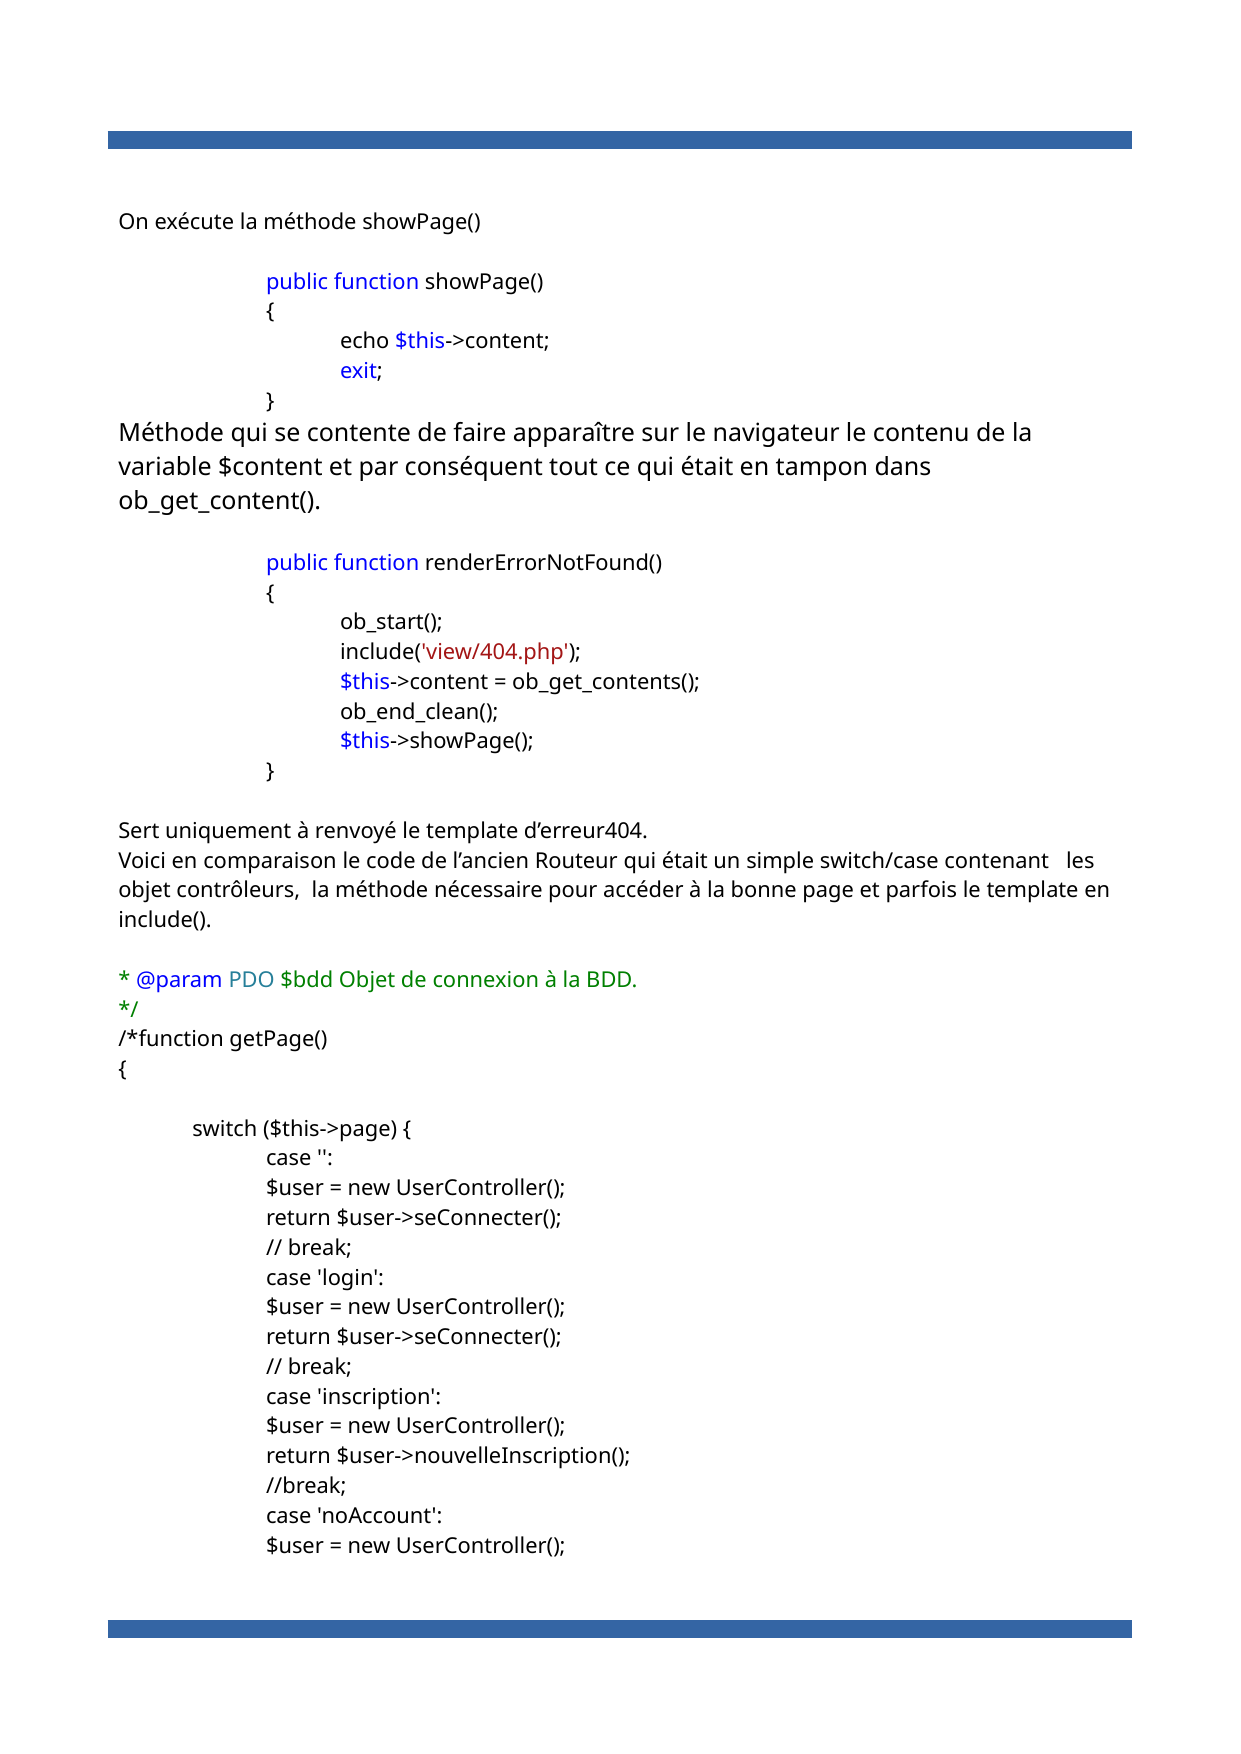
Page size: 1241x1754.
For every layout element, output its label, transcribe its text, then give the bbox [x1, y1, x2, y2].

text Voici en comparaison le code de l’ancien Routeur qui était un simple switch/case contenant les objet contrôleurs, la méthode nécessaire pour accéder à la bonne page et parfois le template en include(). [118, 844, 1122, 934]
text { [118, 296, 1122, 325]
text $user = new UserController(); [118, 1291, 1122, 1321]
text exit; [118, 355, 1122, 385]
text // break; [118, 1351, 1122, 1381]
text return $user->seConnecter(); [118, 1202, 1122, 1232]
text On exécute la méthode showPage() [118, 206, 1122, 236]
text include('view/404.php'); [118, 636, 1122, 666]
text /*function getPage() [118, 1023, 1122, 1053]
text $this->showPage(); [118, 725, 1122, 755]
text Sert uniquement à renvoyé le template d’erreur404. [118, 815, 1122, 844]
text { [118, 576, 1122, 606]
text //break; [118, 1470, 1122, 1500]
text ob_start(); [118, 606, 1122, 636]
text case 'inscription': [118, 1381, 1122, 1411]
text Méthode qui se contente de faire apparaître sur le navigateur le contenu de la variable $content et par conséquent tout ce qui était en tampon dans ob_get_content(). [118, 415, 1122, 517]
text echo $this->content; [118, 325, 1122, 355]
text $this->content = ob_get_contents(); [118, 666, 1122, 696]
text * @param PDO $bdd Objet de connexion à la BDD. [118, 964, 1122, 993]
text $user = new UserController(); [118, 1172, 1122, 1202]
text } [118, 755, 1122, 785]
text ob_end_clean(); [118, 696, 1122, 725]
text case '': [118, 1142, 1122, 1172]
text { [118, 1053, 1122, 1083]
text $user = new UserController(); [118, 1411, 1122, 1440]
text case 'login': [118, 1262, 1122, 1291]
text $user = new UserController(); [118, 1530, 1122, 1559]
text return $user->seConnecter(); [118, 1321, 1122, 1351]
text public function renderErrorNotFound() [118, 547, 1122, 576]
text */ [118, 993, 1122, 1023]
text return $user->nouvelleInscription(); [118, 1440, 1122, 1470]
text switch ($this->page) { [118, 1113, 1122, 1142]
text public function showPage() [118, 266, 1122, 296]
text case 'noAccount': [118, 1500, 1122, 1530]
text // break; [118, 1232, 1122, 1262]
text } [118, 385, 1122, 415]
